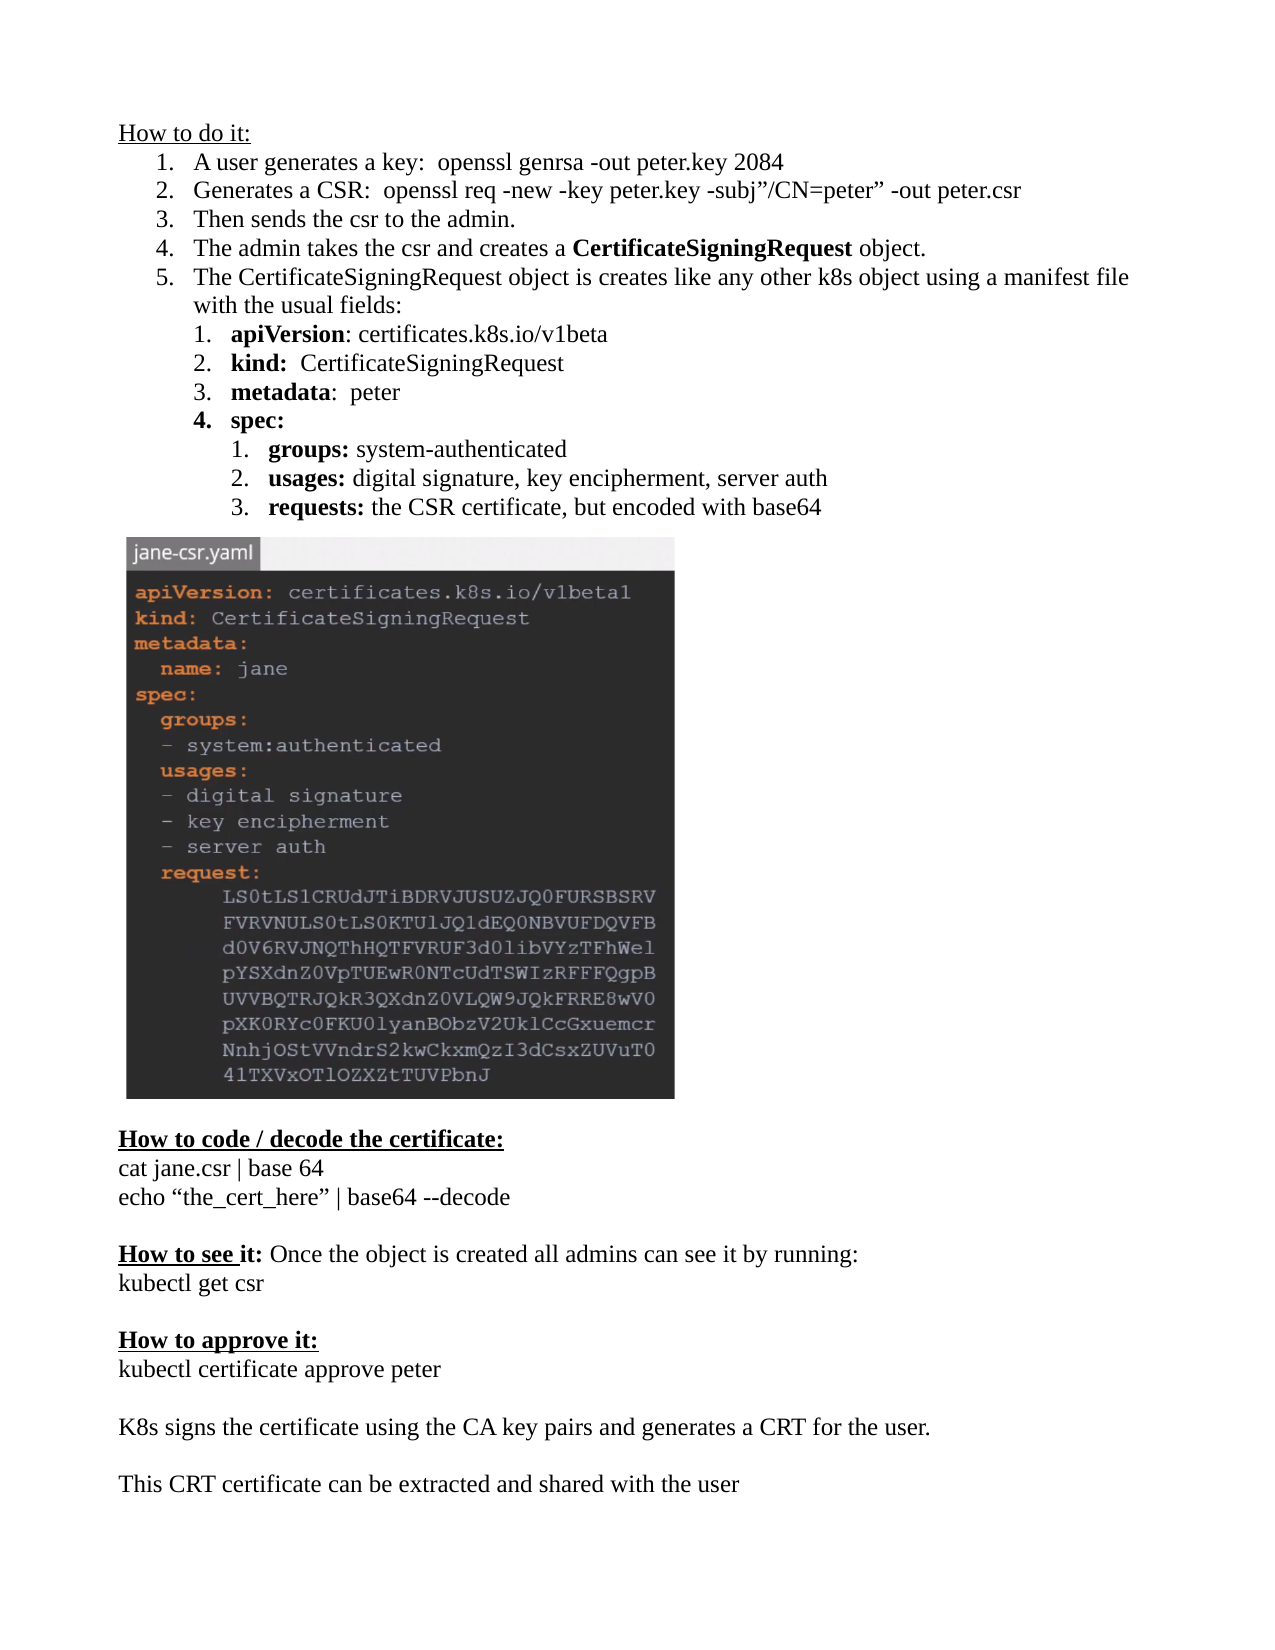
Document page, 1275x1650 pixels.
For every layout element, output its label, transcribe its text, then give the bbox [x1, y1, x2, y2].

list The admin takes the csr and creates a CertificateSigningRequest object. [156, 233, 1157, 262]
text kubectl certificate approve peter [118, 1354, 1157, 1383]
list apiVersion: certificates.k8s.io/v1beta [193, 319, 1157, 348]
list spec: [193, 406, 1157, 434]
text How to do it: [118, 118, 1157, 147]
text cat jane.csr | base 64 [118, 1153, 1157, 1182]
list usages: digital signature, key encipherment, server auth [231, 463, 1157, 492]
list requests: the CSR certificate, but encoded with base64 [231, 492, 1157, 521]
list Generates a CSR: openssl req -new -key peter.key -subj”/CN=peter” -out peter.csr [156, 176, 1157, 204]
list groups: system-authenticated [231, 434, 1157, 463]
picture [126, 537, 675, 1099]
text echo “the_cert_here” | base64 --decode [118, 1182, 1157, 1211]
list Then sends the csr to the admin. [156, 204, 1157, 233]
list A user generates a key: openssl genrsa -out peter.key 2084 [156, 147, 1157, 176]
text K8s signs the certificate using the CA key pairs and generates a CRT for the user. [118, 1412, 1157, 1441]
text How to see it: Once the object is created all admins can see it by running: [118, 1239, 1157, 1268]
list The CertificateSigningRequest object is creates like any other k8s object using a manifest file with the usual fields: [156, 262, 1157, 319]
text How to approve it: [118, 1326, 1157, 1354]
list metadata: peter [193, 377, 1157, 406]
text How to code / decode the certificate: [118, 1124, 1157, 1153]
list kind: CertificateSigningRequest [193, 348, 1157, 377]
text This CRT certificate can be extracted and shared with the user [118, 1469, 1157, 1498]
text kubectl get csr [118, 1268, 1157, 1297]
